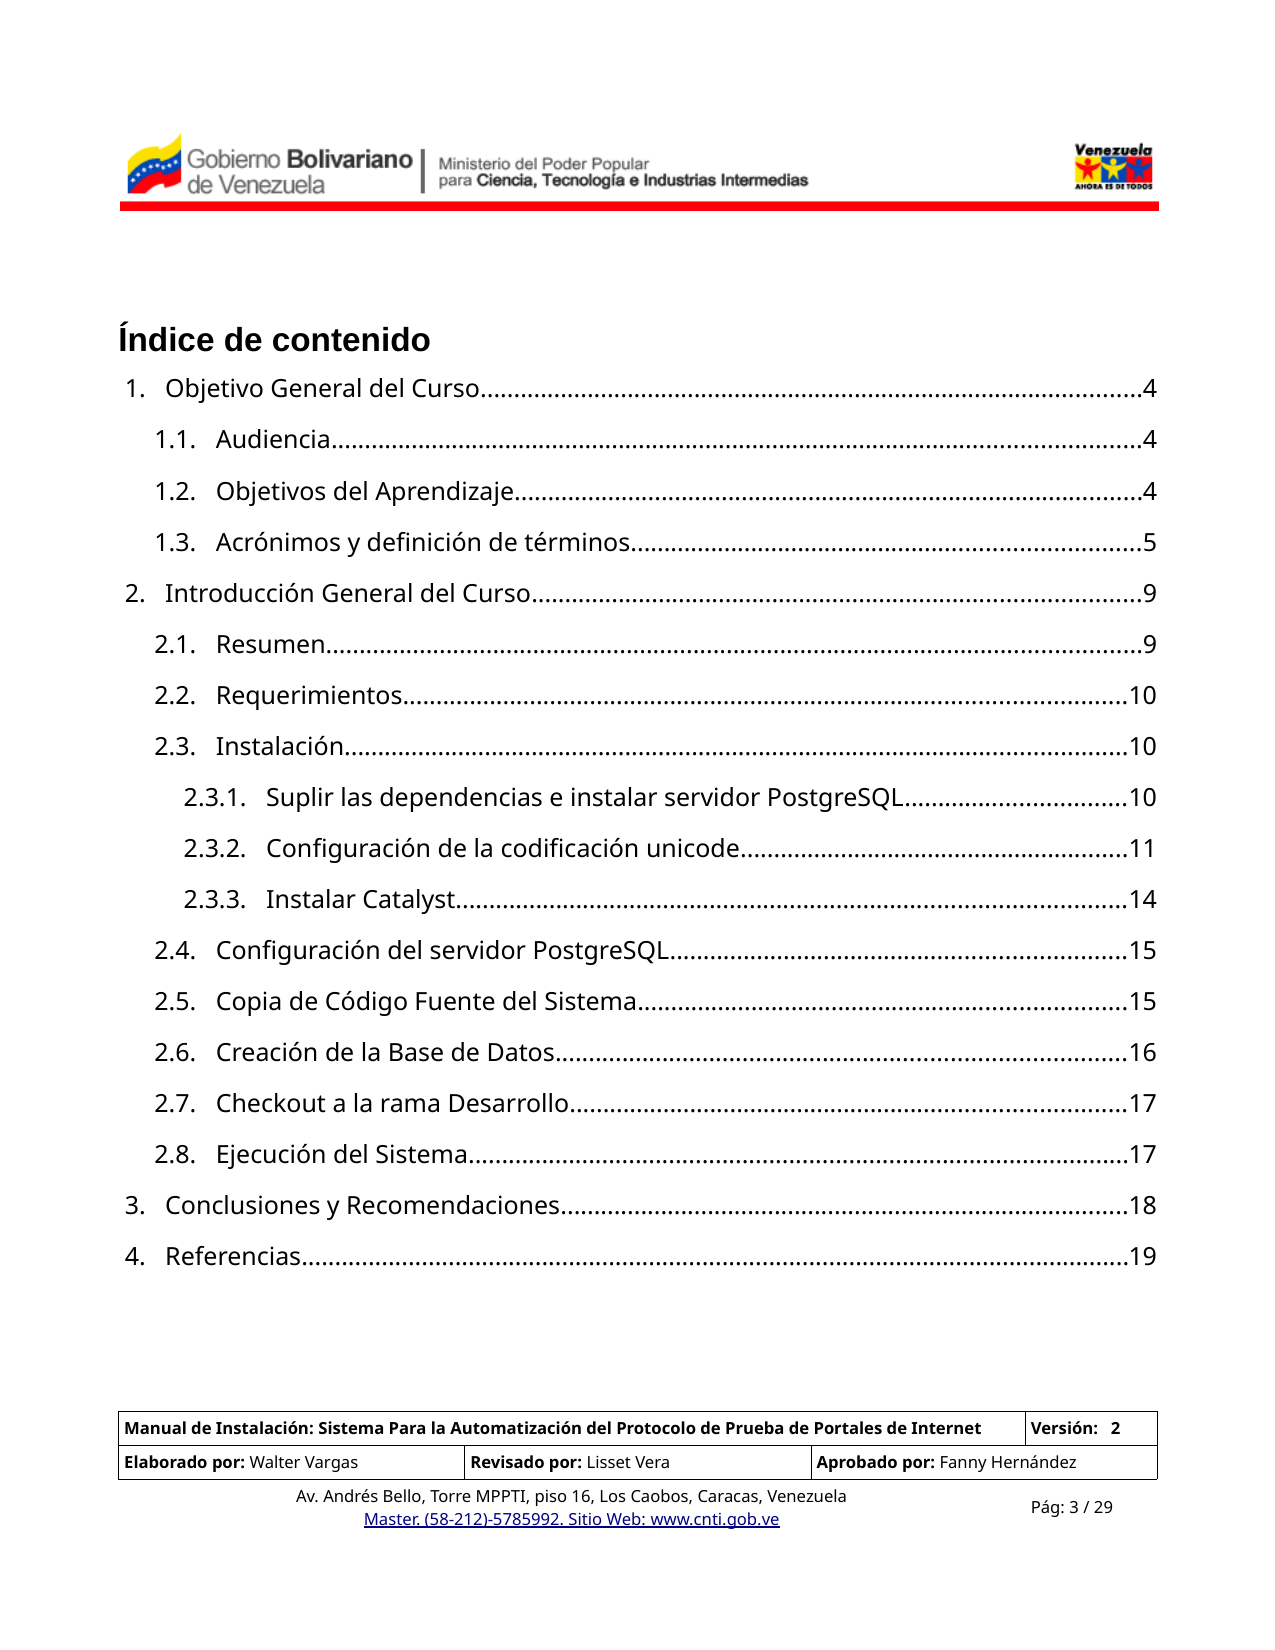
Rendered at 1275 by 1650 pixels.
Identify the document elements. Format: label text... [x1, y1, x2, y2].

text 2.3.2. Configuración de la codificación unicode 11 [177, 831, 1157, 864]
text 2.1. Resumen 9 [148, 626, 1157, 660]
text 1. Objetivo General del Curso 4 [118, 371, 1157, 405]
text 4. Referencias 19 [118, 1239, 1157, 1273]
text 2.2. Requerimientos 10 [148, 677, 1157, 711]
text 2.8. Ejecución del Sistema 17 [148, 1137, 1157, 1171]
text 2.3.1. Suplir las dependencias e instalar servidor PostgreSQL 10 [177, 779, 1157, 813]
text 2.6. Creación de la Base de Datos 16 [148, 1035, 1157, 1069]
text 2.3. Instalación 10 [148, 728, 1157, 762]
text 2.3.3. Instalar Catalyst 14 [177, 882, 1157, 916]
subtitle Índice de contenido [118, 320, 1157, 359]
text 3. Conclusiones y Recomendaciones 18 [118, 1188, 1157, 1222]
text 1.1. Audiencia 4 [148, 422, 1157, 456]
text 1.2. Objetivos del Aprendizaje 4 [148, 473, 1157, 507]
text 2.5. Copia de Código Fuente del Sistema 15 [148, 984, 1157, 1018]
text 1.3. Acrónimos y definición de términos 5 [148, 524, 1157, 558]
text 2. Introducción General del Curso 9 [118, 575, 1157, 609]
picture [120, 125, 1159, 211]
text 2.7. Checkout a la rama Desarrollo 17 [148, 1086, 1157, 1120]
text 2.4. Configuración del servidor PostgreSQL 15 [148, 933, 1157, 967]
